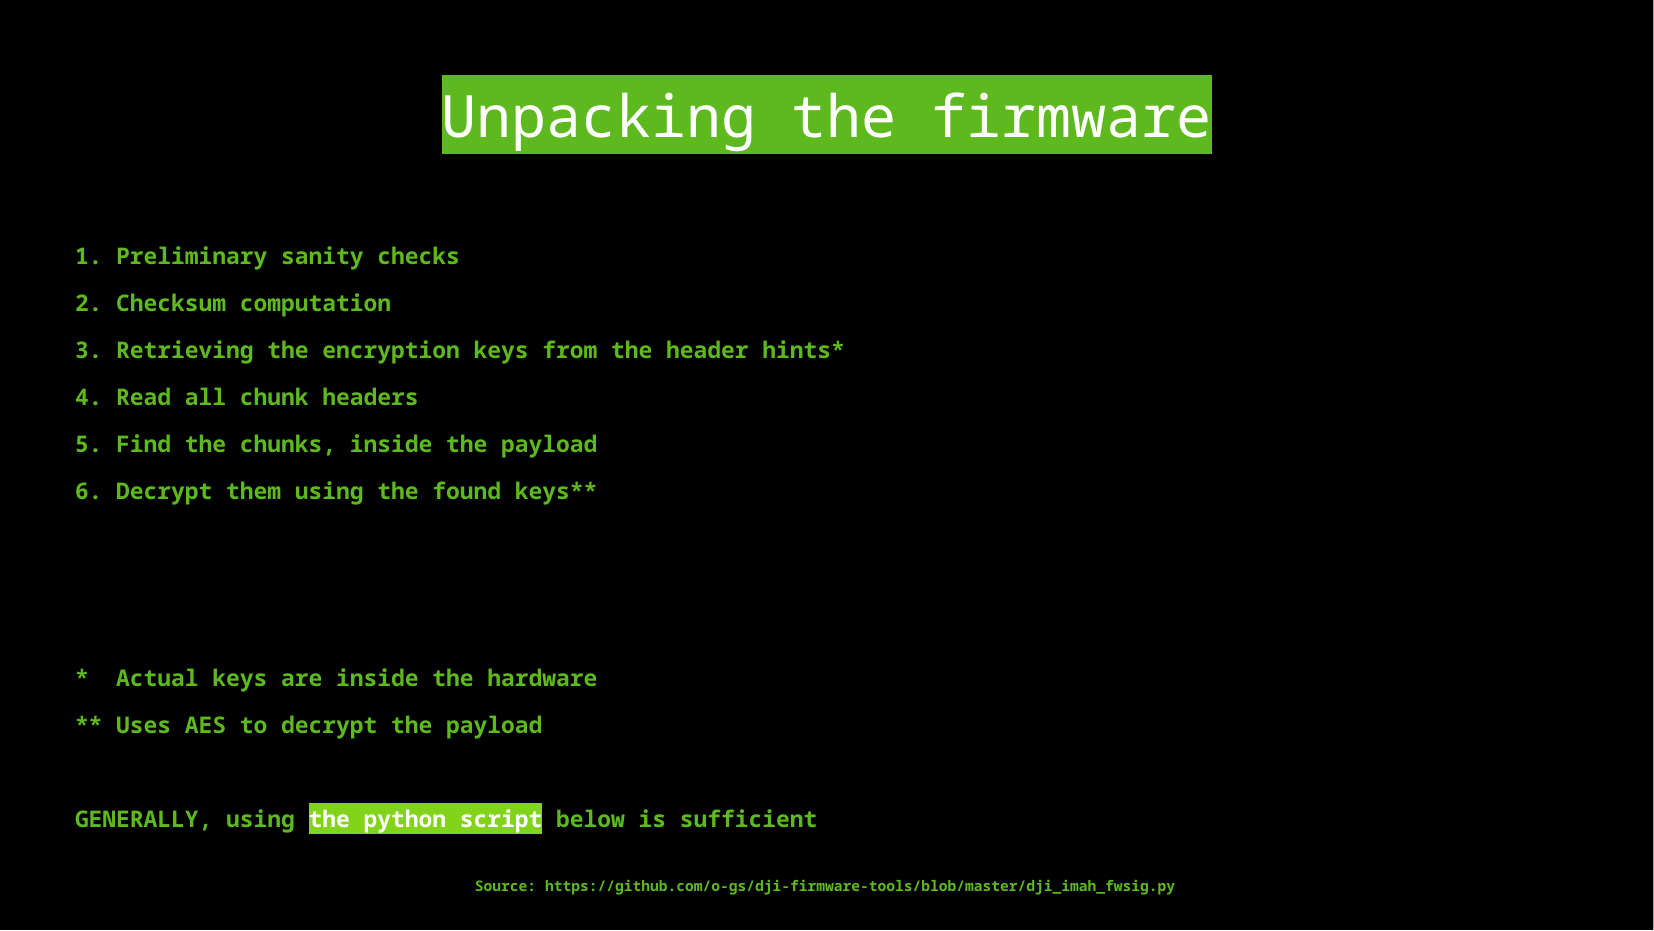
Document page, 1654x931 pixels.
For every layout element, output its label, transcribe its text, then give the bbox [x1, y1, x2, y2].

title Unpacking the firmware [82, 37, 1571, 193]
text_box Source: https://github.com/o-gs/dji-firmware-tools/blob/master/dji_imah_fwsig.py [75, 862, 1576, 901]
text_box 1. Preliminary sanity checks 2. Checksum computation 3. Retrieving the encryption keys from the header hints* 4. Read all chunk headers 5. Find the chunks, inside the payload 6. Decrypt them using the found keys** * Actual keys are inside the hardware ** Uses AES to decrypt the payload GENERALLY, using the python script below is sufficient [75, 225, 1576, 788]
